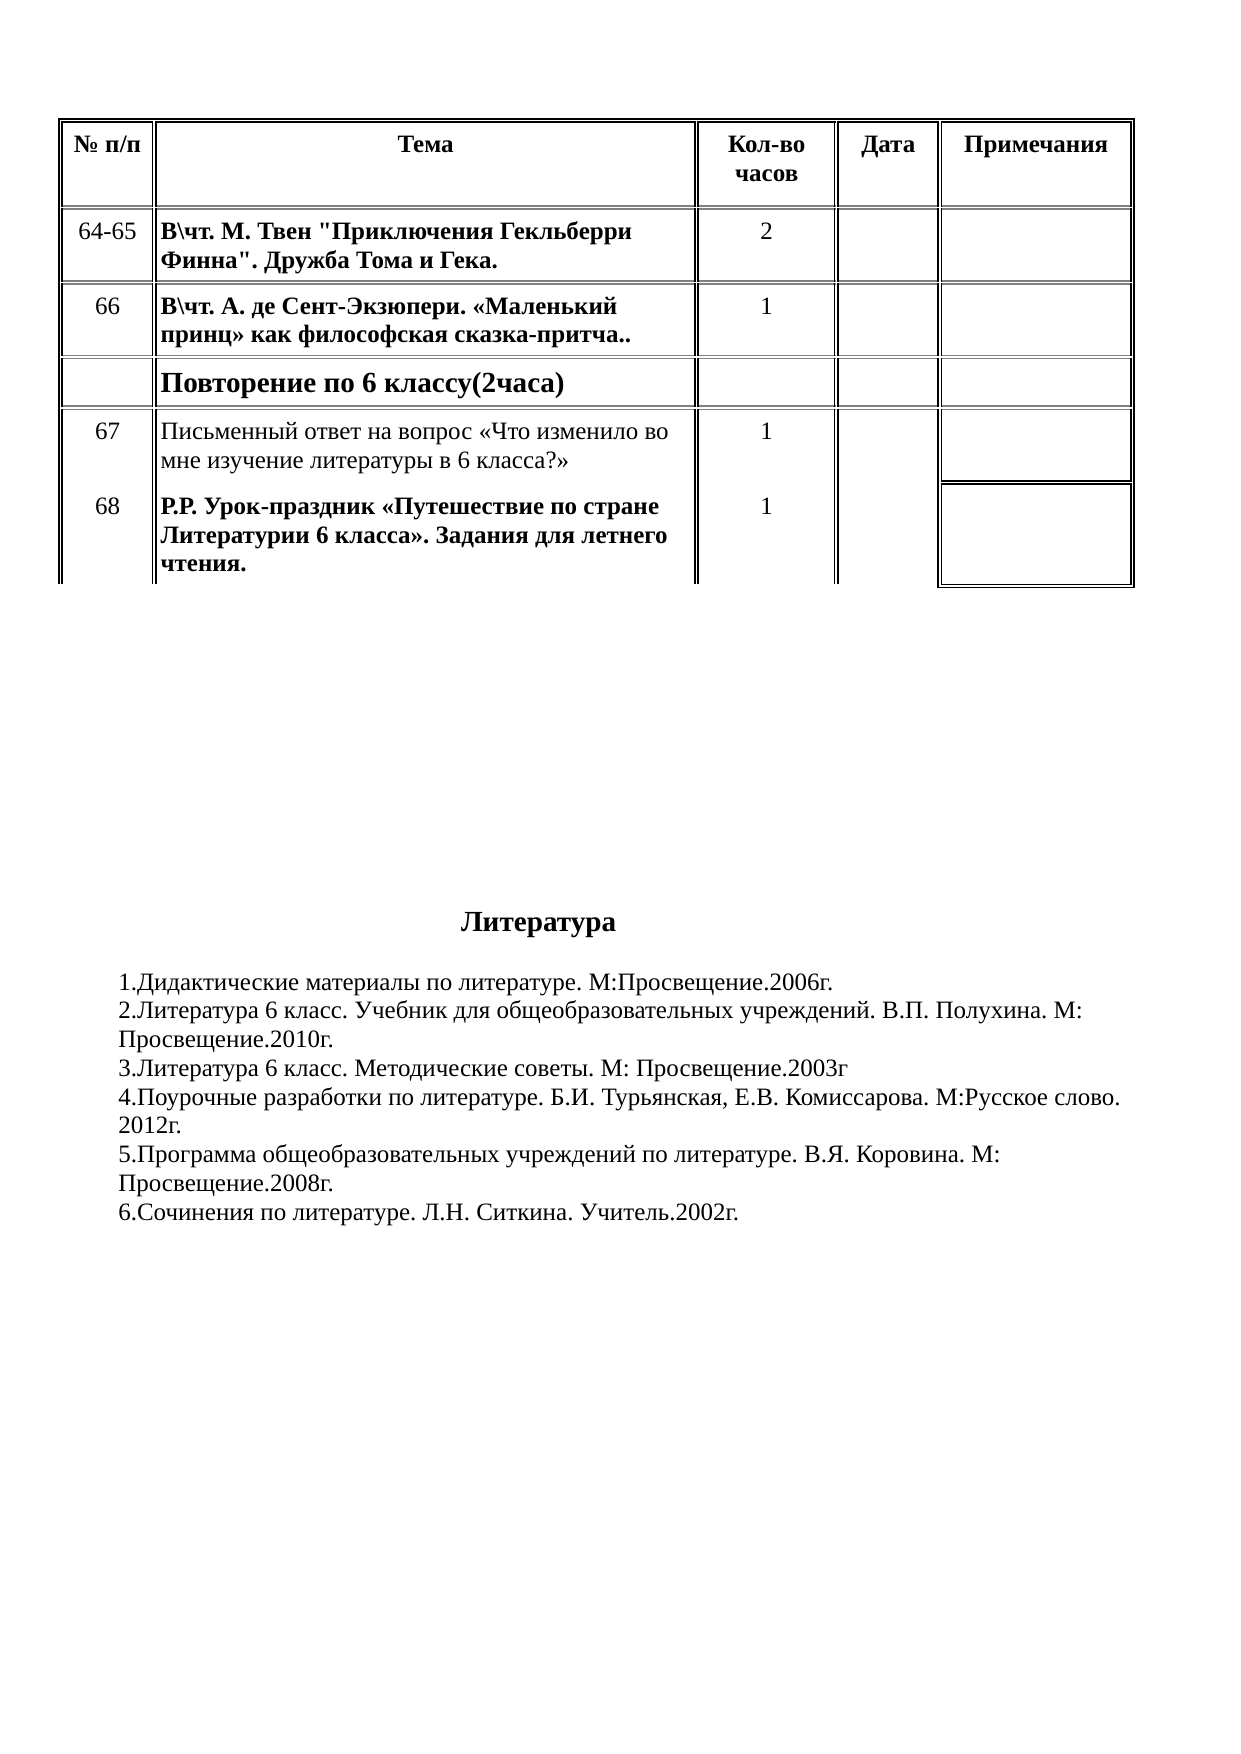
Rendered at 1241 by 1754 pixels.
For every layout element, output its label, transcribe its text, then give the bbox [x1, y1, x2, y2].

table_cell [839, 410, 937, 480]
table_header Кол-во часов [699, 123, 834, 205]
table_cell 64-65 [63, 210, 152, 280]
table_cell 1 [699, 285, 834, 354]
table_header Тема [157, 123, 694, 205]
table_cell 1 [699, 480, 834, 583]
table_cell 1 [699, 410, 834, 480]
table_cell Р.Р. Урок-праздник «Путешествие по стране Литературии 6 класса». Задания для летнего чтения. [157, 480, 694, 583]
table_header № п/п [63, 123, 152, 205]
text 1.Дидактические материалы по литературе. М:Просвещение.2006г. [118, 967, 1122, 995]
table_cell 66 [63, 285, 152, 354]
text 6.Сочинения по литературе. Л.Н. Ситкина. Учитель.2002г. [118, 1197, 1122, 1225]
table_cell [839, 285, 937, 354]
table_header Дата [839, 123, 937, 205]
text 2.Литература 6 класс. Учебник для общеобразовательных учреждений. В.П. Полухина. М: Просвещение.2010г. [118, 995, 1122, 1053]
table_cell [942, 485, 1130, 583]
table_cell 68 [63, 480, 152, 583]
table_header Примечания [942, 123, 1130, 205]
table_cell Повторение по 6 классу(2часа) [157, 359, 694, 405]
table_cell [839, 210, 937, 280]
table_cell [63, 359, 152, 405]
table_cell [942, 285, 1130, 354]
text Литература [118, 904, 1122, 938]
table_cell [942, 210, 1130, 280]
table_cell [699, 359, 834, 405]
table_cell В\чт. А. де Сент-Экзюпери. «Маленький принц» как философская сказка-притча.. [157, 285, 694, 354]
table_cell Письменный ответ на вопрос «Что изменило во мне изучение литературы в 6 класса?» [157, 410, 694, 480]
text 3.Литература 6 класс. Методические советы. М: Просвещение.2003г [118, 1053, 1122, 1082]
table_cell В\чт. М. Твен "Приключения Гекльберри Финна". Дружба Тома и Гека. [157, 210, 694, 280]
table_cell [942, 359, 1130, 405]
table_cell [839, 359, 937, 405]
text 5.Программа общеобразовательных учреждений по литературе. В.Я. Коровина. М: Просвещение.2008г. [118, 1139, 1122, 1197]
table_cell [839, 480, 937, 583]
table_cell 2 [699, 210, 834, 280]
text 4.Поурочные разработки по литературе. Б.И. Турьянская, Е.В. Комиссарова. М:Русское слово. 2012г. [118, 1082, 1122, 1139]
table_cell [942, 410, 1130, 480]
table_cell 67 [63, 410, 152, 480]
